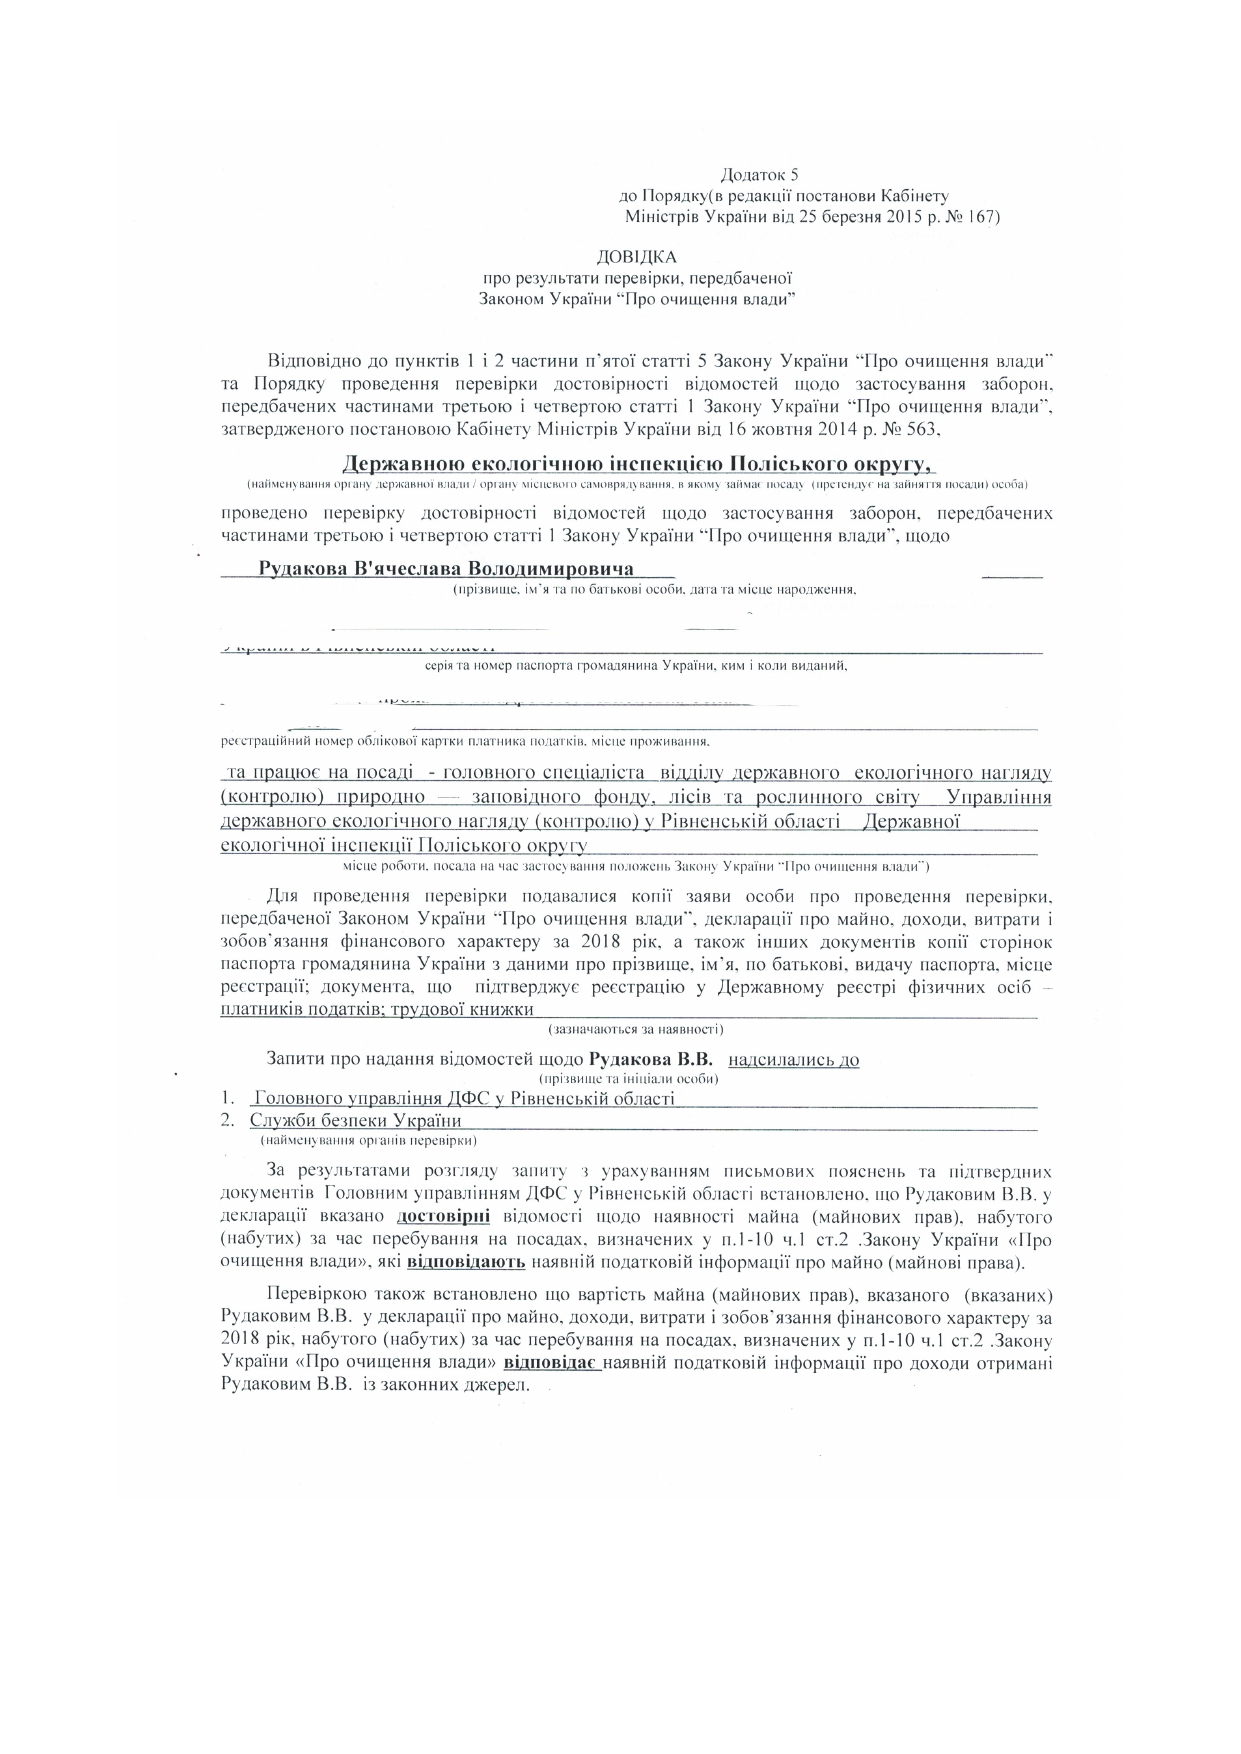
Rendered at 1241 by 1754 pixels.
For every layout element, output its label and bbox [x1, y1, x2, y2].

picture [118, 118, 1123, 1500]
